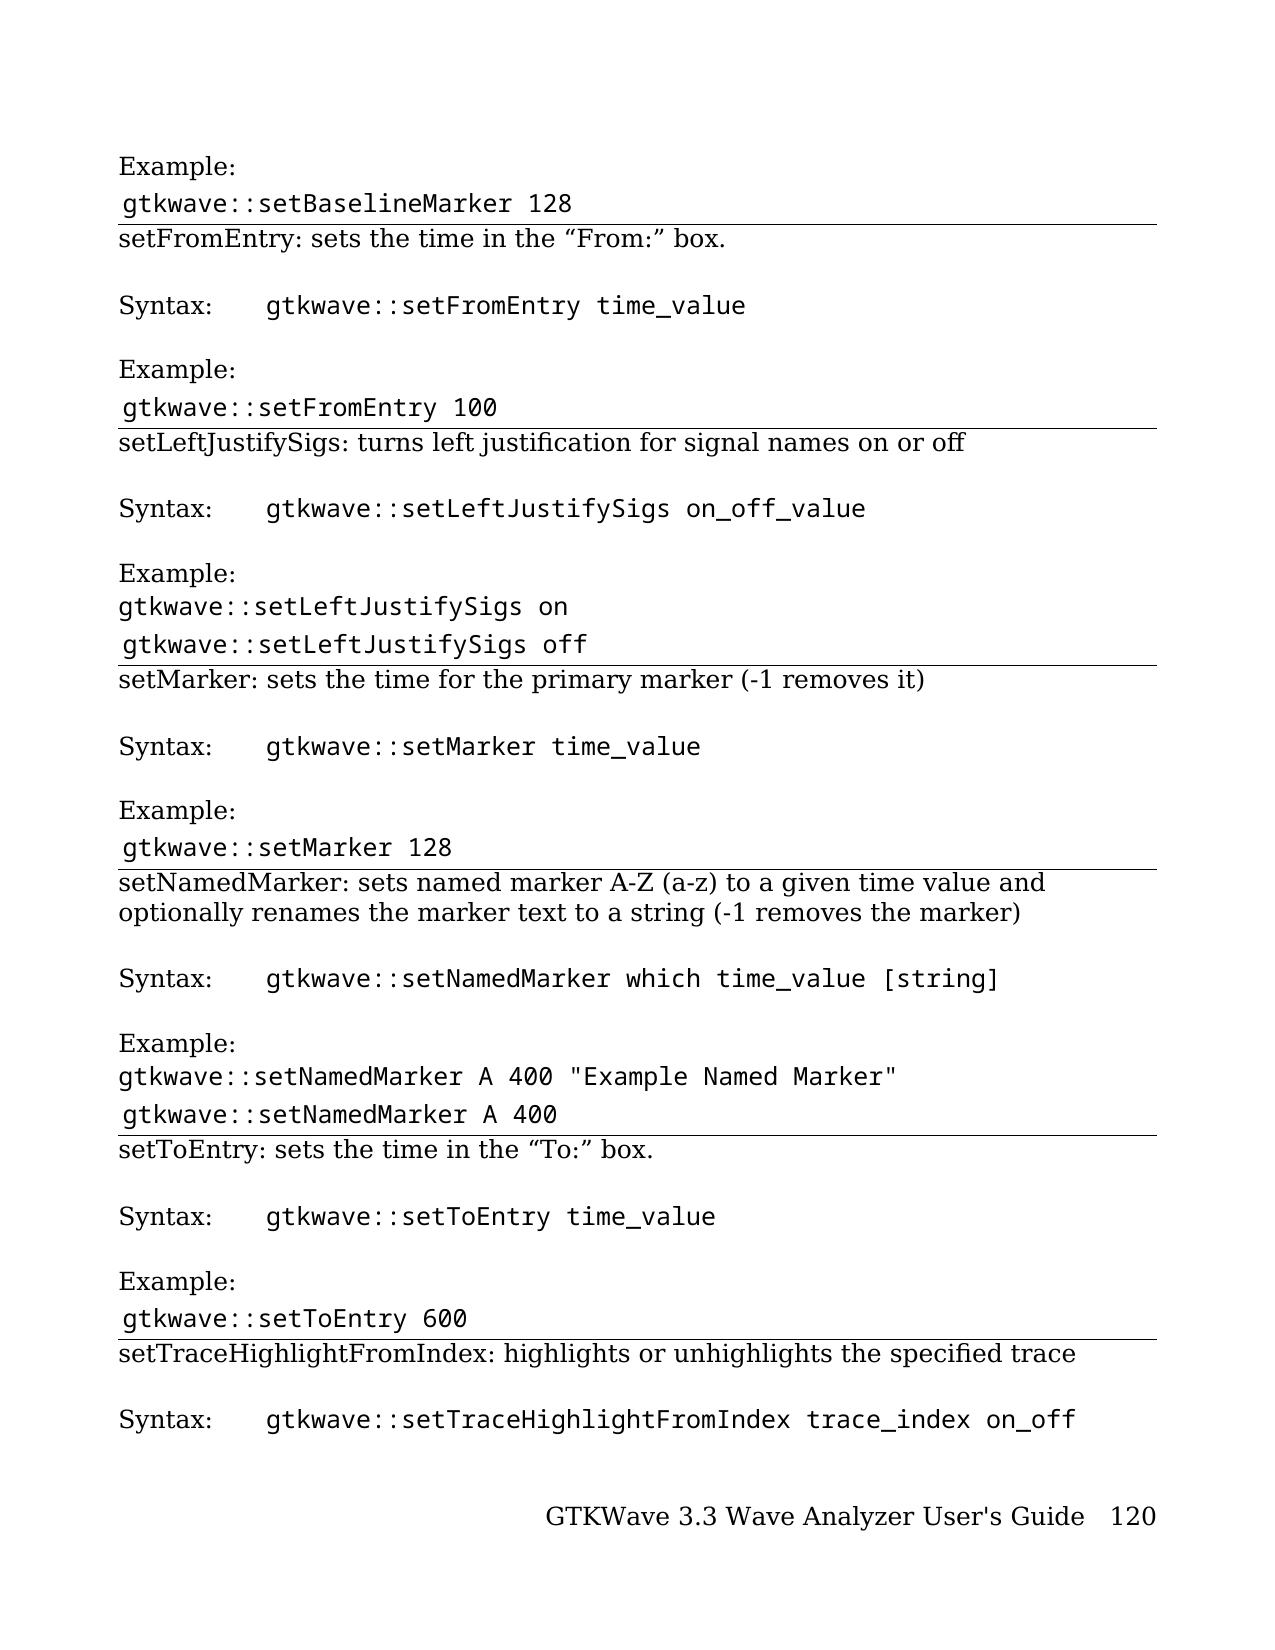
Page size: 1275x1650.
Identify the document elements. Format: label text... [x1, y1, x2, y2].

text setLeftJustifySigs: turns left justification for signal names on or off [118, 429, 1157, 457]
text Example: [118, 797, 1157, 826]
text Example: [118, 1029, 1157, 1058]
text gtkwave::setLeftJustifySigs off [118, 622, 1157, 665]
text gtkwave::setFromEntry 100 [118, 385, 1157, 428]
text setMarker: sets the time for the primary marker (-1 removes it) [118, 666, 1157, 694]
text Syntax: gtkwave::setToEntry time_value [118, 1198, 1157, 1233]
text Syntax: gtkwave::setFromEntry time_value [118, 287, 1157, 322]
text Example: [118, 1267, 1157, 1296]
text Syntax: gtkwave::setMarker time_value [118, 728, 1157, 762]
text Syntax: gtkwave::setNamedMarker which time_value [string] [118, 961, 1157, 995]
text gtkwave::setLeftJustifySigs on [118, 588, 1157, 622]
text gtkwave::setNamedMarker A 400 "Example Named Marker" [118, 1058, 1157, 1092]
text setTraceHighlightFromIndex: highlights or unhighlights the specified trace [118, 1340, 1157, 1368]
text gtkwave::setToEntry 600 [118, 1296, 1157, 1339]
text gtkwave::setNamedMarker A 400 [118, 1092, 1157, 1135]
text setFromEntry: sets the time in the “From:” box. [118, 225, 1157, 253]
text gtkwave::setBaselineMarker 128 [118, 181, 1157, 224]
text Example: [118, 152, 1157, 181]
text Syntax: gtkwave::setLeftJustifySigs on_off_value [118, 491, 1157, 525]
text Example: [118, 356, 1157, 385]
text setNamedMarker: sets named marker A-Z (a-z) to a given time value and optionally renames the marker text to a string (-1 removes the marker) [118, 870, 1157, 927]
text setToEntry: sets the time in the “To:” box. [118, 1136, 1157, 1164]
text Example: [118, 559, 1157, 588]
text Syntax: gtkwave::setTraceHighlightFromIndex trace_index on_off [118, 1402, 1157, 1436]
text gtkwave::setMarker 128 [118, 826, 1157, 869]
